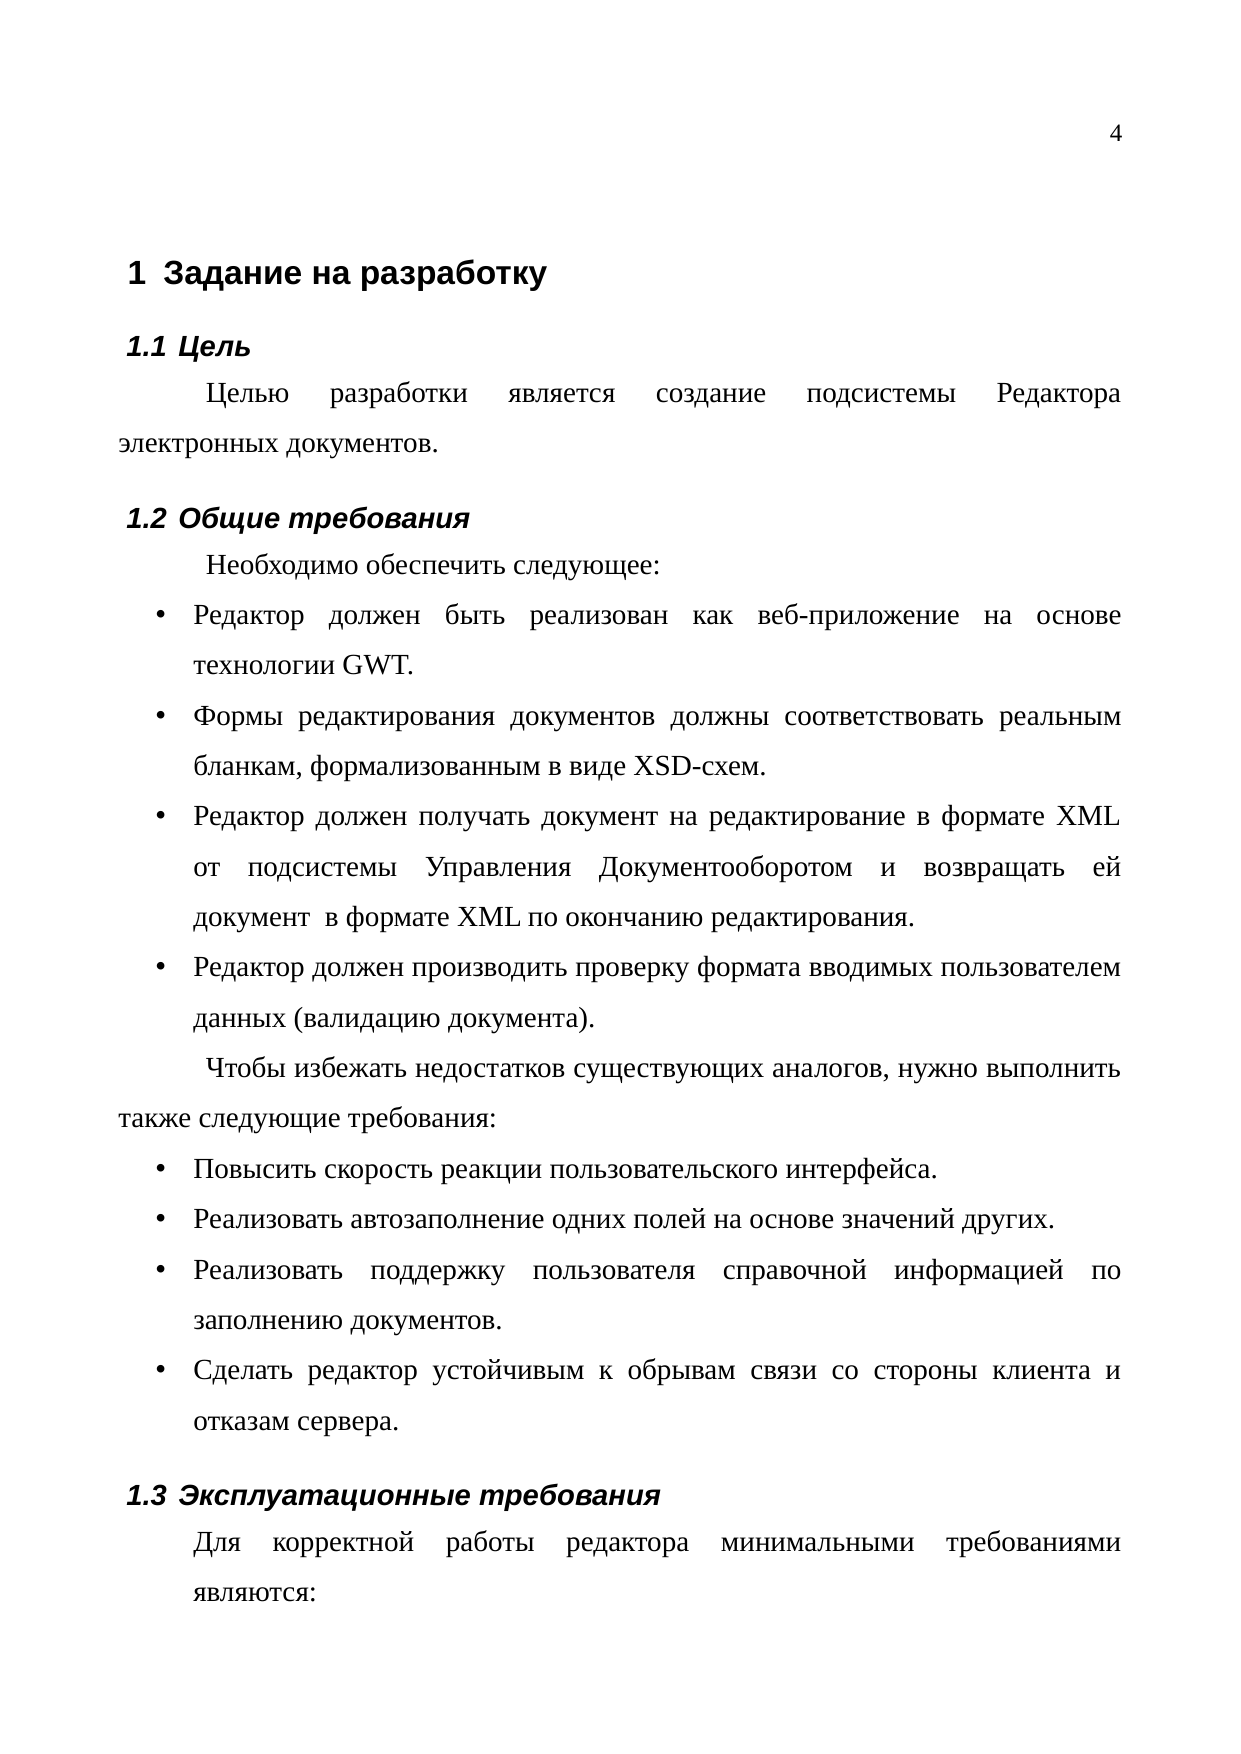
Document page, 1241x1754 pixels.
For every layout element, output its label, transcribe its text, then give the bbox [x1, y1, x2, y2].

list Сделать редактор устойчивым к обрывам связи со стороны клиента и отказам сервера. [156, 1352, 1122, 1436]
list Повысить скорость реакции пользовательского интерфейса. [156, 1151, 1122, 1184]
list Редактор должен получать документ на редактирование в формате XML от подсистемы Управления Документооборотом и возвращать ей документ в формате XML по окончанию редактирования. [156, 798, 1122, 933]
list Реализовать поддержку пользователя справочной информацией по заполнению документов. [156, 1252, 1122, 1336]
text Чтобы избежать недостатков существующих аналогов, нужно выполнить также следующие требования: [118, 1050, 1122, 1134]
list Редактор должен быть реализован как веб-приложение на основе технологии GWT. [156, 597, 1122, 681]
list Формы редактирования документов должны соответствовать реальным бланкам, формализованным в виде XSD-схем. [156, 698, 1122, 782]
text Целью разработки является создание подсистемы Редактора электронных документов. [118, 375, 1122, 459]
list Реализовать автозаполнение одних полей на основе значений других. [156, 1201, 1122, 1235]
subtitle Задание на разработку [118, 253, 1122, 292]
list Для корректной работы редактора минимальными требованиями являются: [156, 1524, 1122, 1608]
subtitle Общие требования [118, 501, 1122, 534]
subtitle Цель [118, 329, 1122, 363]
list Редактор должен производить проверку формата вводимых пользователем данных (валидацию документа). [156, 949, 1122, 1033]
subtitle Эксплуатационные требования [118, 1478, 1122, 1512]
text Необходимо обеспечить следующее: [118, 547, 1122, 580]
